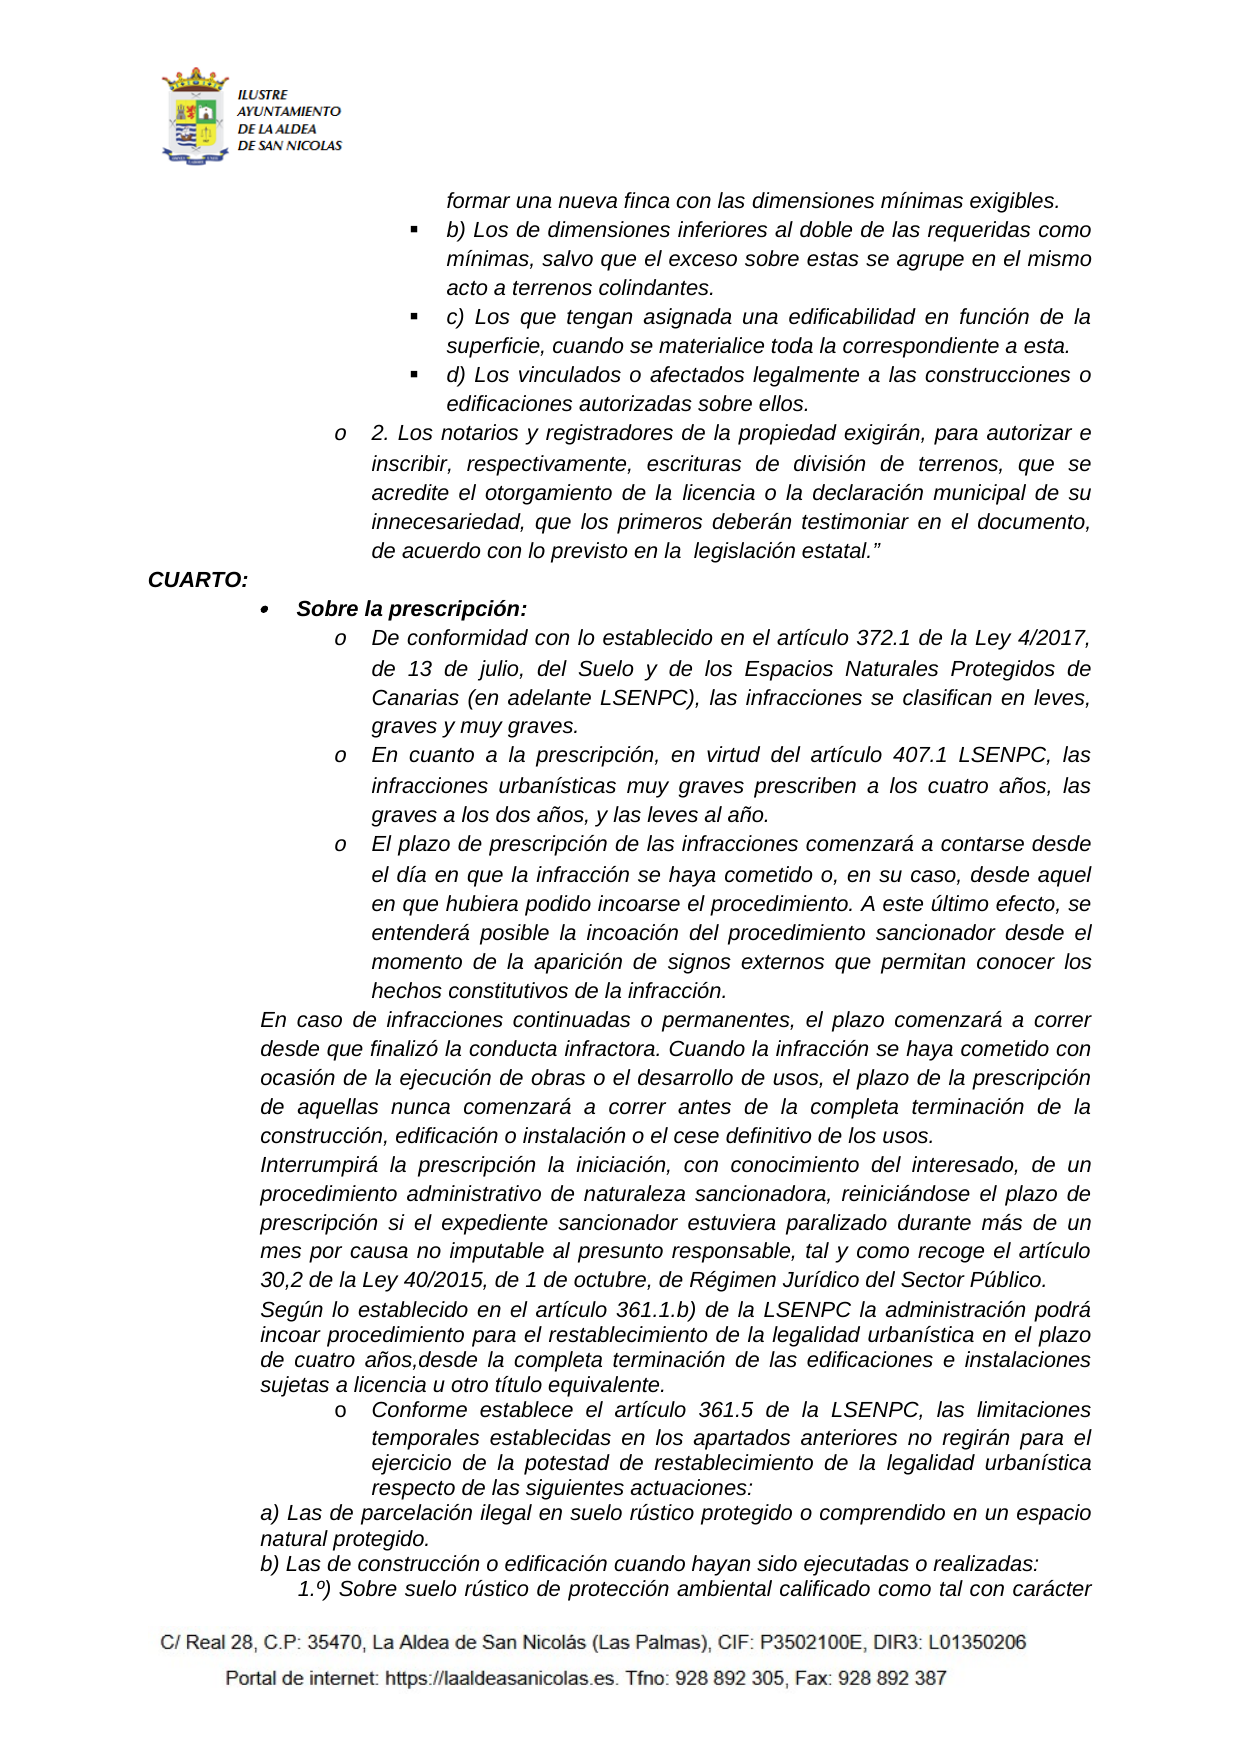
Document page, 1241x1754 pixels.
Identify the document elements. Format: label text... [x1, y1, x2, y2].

list formar una nueva finca con las dimensiones mínimas exigibles. [409, 188, 1093, 214]
text Según lo establecido en el artículo 361.1.b) de la LSENPC la administración podrá incoar procedimiento para el restablecimiento de la legalidad urbanística en el plazo de cuatro años,desde la completa terminación de las edificaciones e instalaciones sujetas a licencia u otro título equivalente. [260, 1296, 1093, 1397]
list 2. Los notarios y registradores de la propiedad exigirán, para autorizar e inscribir, respectivamente, escrituras de división de terrenos, que se acredite el otorgamiento de la licencia o la declaración municipal de su innecesariedad, que los primeros deberán testimoniar en el documento, de acuerdo con lo previsto en la legislación estatal.” [334, 420, 1093, 563]
text 1.º) Sobre suelo rústico de protección ambiental calificado como tal con carácter [298, 1576, 1093, 1601]
text b) Las de construcción o edificación cuando hayan sido ejecutadas o realizadas: [260, 1551, 1093, 1576]
picture [148, 59, 358, 173]
text a) Las de parcelación ilegal en suelo rústico protegido o comprendido en un espacio natural protegido. [260, 1500, 1093, 1551]
picture [148, 1626, 1034, 1694]
list b) Los de dimensiones inferiores al doble de las requeridas como mínimas, salvo que el exceso sobre estas se agrupe en el mismo acto a terrenos colindantes. [409, 217, 1093, 301]
list De conformidad con lo establecido en el artículo 372.1 de la Ley 4/2017, de 13 de julio, del Suelo y de los Espacios Naturales Protegidos de Canarias (en adelante LSENPC), las infracciones se clasifican en leves, graves y muy graves. [334, 625, 1093, 739]
list d) Los vinculados o afectados legalmente a las construcciones o edificaciones autorizadas sobre ellos. [409, 362, 1093, 416]
list c) Los que tengan asignada una edificabilidad en función de la superficie, cuando se materialice toda la correspondiente a esta. [409, 304, 1093, 358]
text CUARTO: [148, 567, 1093, 592]
text En caso de infracciones continuadas o permanentes, el plazo comenzará a correr desde que finalizó la conducta infractora. Cuando la infracción se haya cometido con ocasión de la ejecución de obras o el desarrollo de usos, el plazo de la prescripción de aquellas nunca comenzará a correr antes de la completa terminación de la construcción, edificación o instalación o el cese definitivo de los usos. [260, 1007, 1093, 1148]
list El plazo de prescripción de las infracciones comenzará a contarse desde el día en que la infracción se haya cometido o, en su caso, desde aquel en que hubiera podido incoarse el procedimiento. A este último efecto, se entenderá posible la incoación del procedimiento sancionador desde el momento de la aparición de signos externos que permitan conocer los hechos constitutivos de la infracción. [334, 831, 1093, 1003]
text Interrumpirá la prescripción la iniciación, con conocimiento del interesado, de un procedimiento administrativo de naturaleza sancionadora, reiniciándose el plazo de prescripción si el expediente sancionador estuviera paralizado durante más de un mes por causa no imputable al presunto responsable, tal y como recoge el artículo 30,2 de la Ley 40/2015, de 1 de octubre, de Régimen Jurídico del Sector Público. [260, 1152, 1093, 1293]
list En cuanto a la prescripción, en virtud del artículo 407.1 LSENPC, las infracciones urbanísticas muy graves prescriben a los cuatro años, las graves a los dos años, y las leves al año. [334, 742, 1093, 827]
list Sobre la prescripción: [259, 596, 1093, 621]
list Conforme establece el artículo 361.5 de la LSENPC, las limitaciones temporales establecidas en los apartados anteriores no regirán para el ejercicio de la potestad de restablecimiento de la legalidad urbanística respecto de las siguientes actuaciones: [334, 1397, 1093, 1500]
